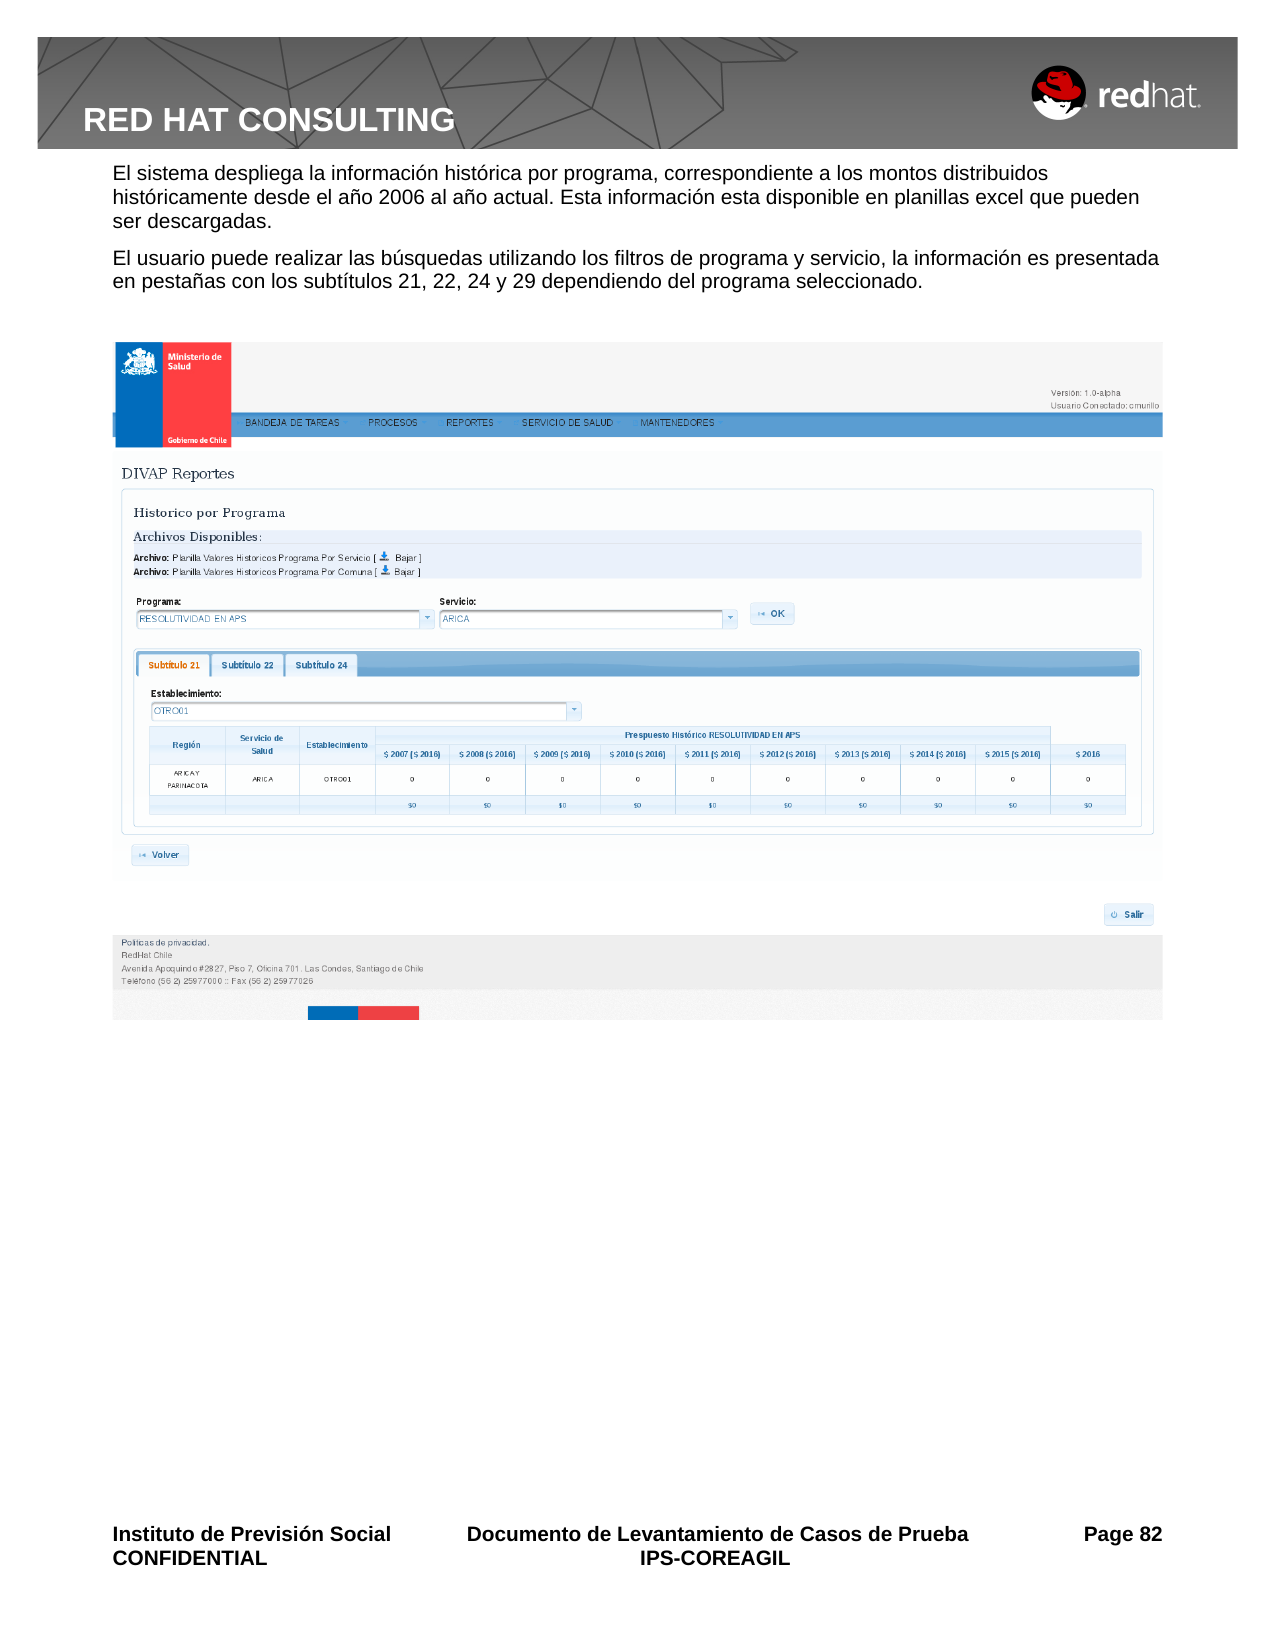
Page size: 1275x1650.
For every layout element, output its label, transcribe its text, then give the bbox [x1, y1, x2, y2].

picture [37, 37, 1238, 149]
text El sistema despliega la información histórica por programa, correspondiente a los montos distribuidos históricamente desde el año 2006 al año actual. Esta información esta disponible en planillas excel que pueden ser descargadas. [112, 161, 1162, 233]
picture [112, 342, 1163, 1020]
text El usuario puede realizar las búsquedas utilizando los filtros de programa y servicio, la información es presentada en pestañas con los subtítulos 21, 22, 24 y 29 dependiendo del programa seleccionado. [112, 245, 1162, 293]
